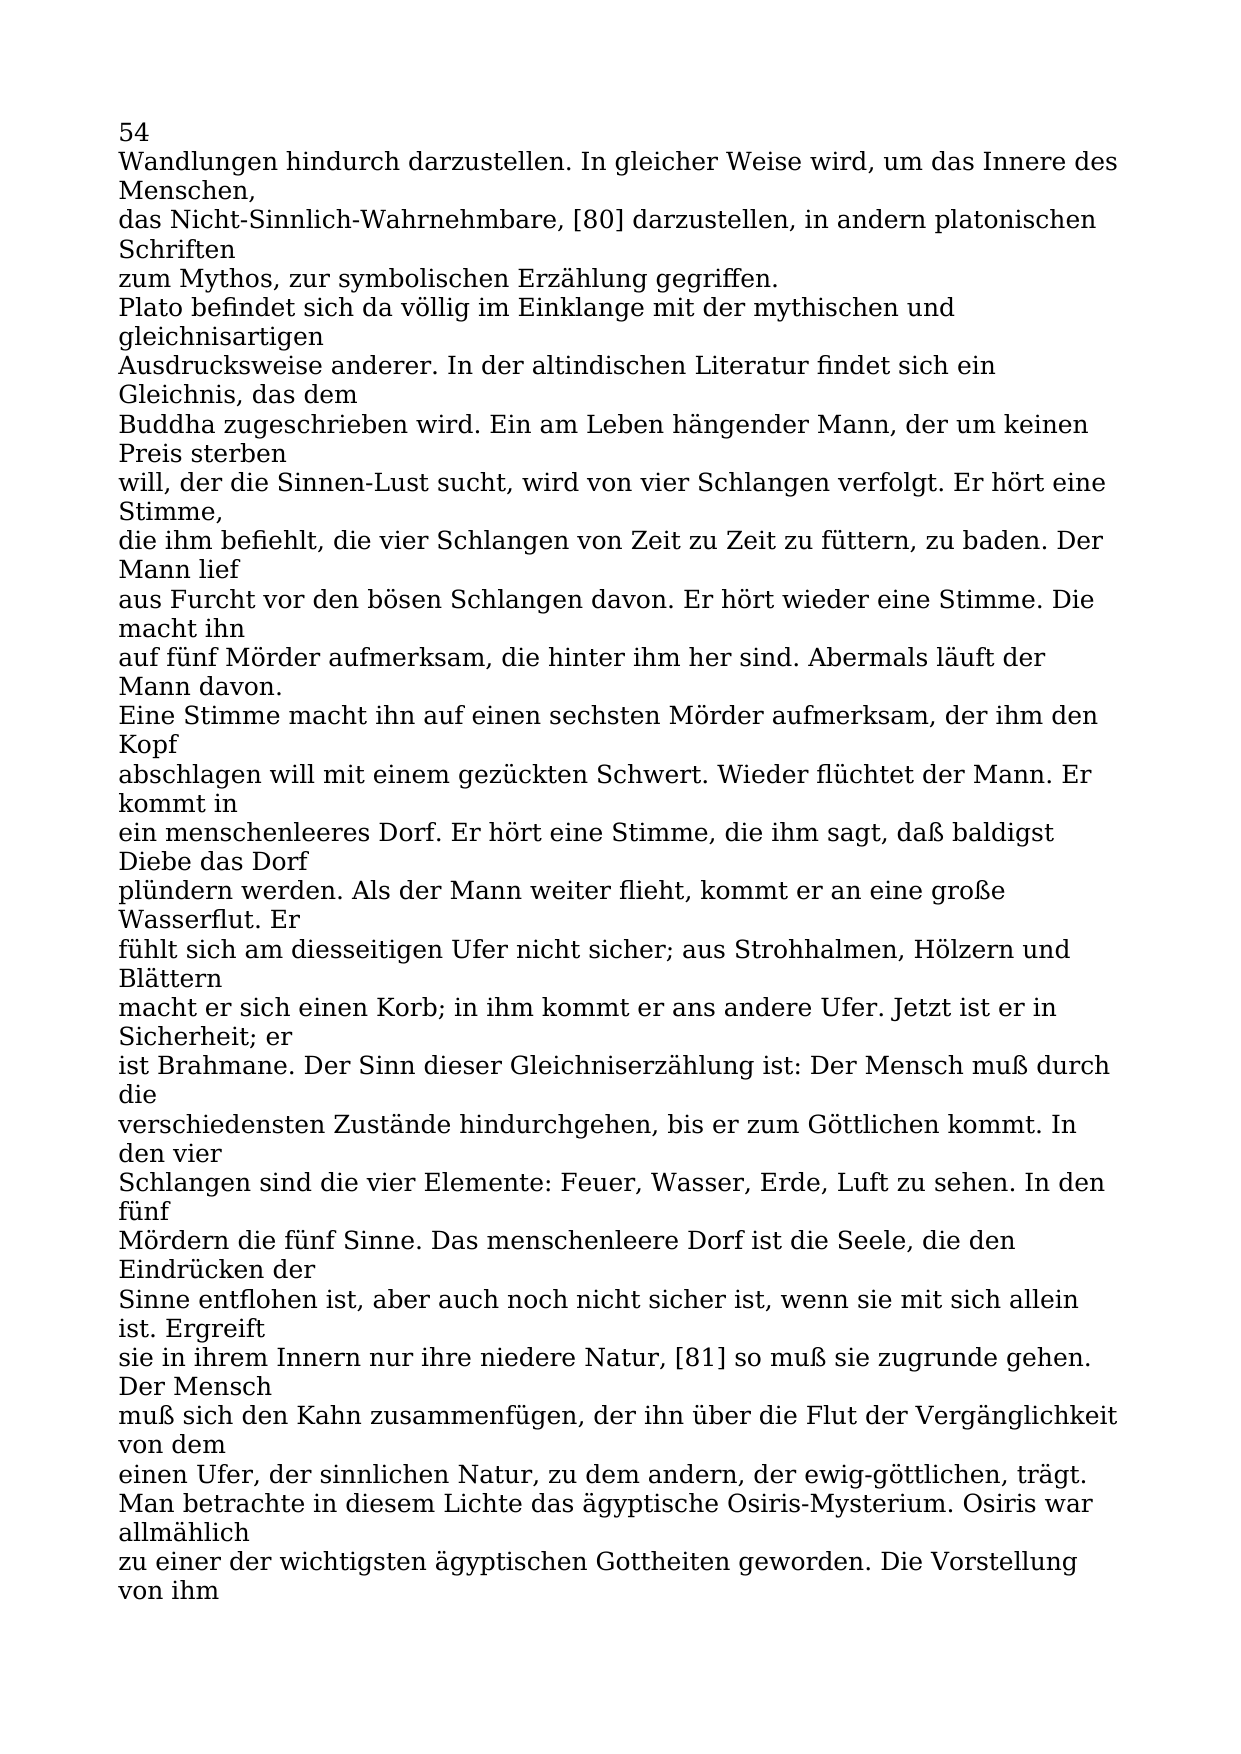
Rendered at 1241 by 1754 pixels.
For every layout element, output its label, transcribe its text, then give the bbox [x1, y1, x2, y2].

text Buddha zugeschrieben wird. Ein am Leben hängender Mann, der um keinen Preis sterben [118, 410, 1122, 468]
text die ihm befiehlt, die vier Schlangen von Zeit zu Zeit zu füttern, zu baden. Der Mann lief [118, 526, 1122, 585]
text abschlagen will mit einem gezückten Schwert. Wieder flüchtet der Mann. Er kommt in [118, 760, 1122, 818]
text zu einer der wichtigsten ägyptischen Gottheiten geworden. Die Vorstellung von ihm [118, 1547, 1122, 1606]
text muß sich den Kahn zusammenfügen, der ihn über die Flut der Vergänglichkeit von dem [118, 1401, 1122, 1460]
text Eine Stimme macht ihn auf einen sechsten Mörder aufmerksam, der ihm den Kopf [118, 701, 1122, 760]
text aus Furcht vor den bösen Schlangen davon. Er hört wieder eine Stimme. Die macht ihn [118, 585, 1122, 643]
text ist Brahmane. Der Sinn dieser Gleichniserzählung ist: Der Mensch muß durch die [118, 1051, 1122, 1110]
text Man betrachte in diesem Lichte das ägyptische Osiris-Mysterium. Osiris war allmählich [118, 1489, 1122, 1547]
text Ausdrucksweise anderer. In der altindischen Literatur findet sich ein Gleichnis, das dem [118, 351, 1122, 410]
text sie in ihrem Innern nur ihre niedere Natur, [81] so muß sie zugrunde gehen. Der Mensch [118, 1343, 1122, 1401]
text auf fünf Mörder aufmerksam, die hinter ihm her sind. Abermals läuft der Mann davon. [118, 643, 1122, 701]
text 54 [118, 118, 1122, 147]
text Sinne entflohen ist, aber auch noch nicht sicher ist, wenn sie mit sich allein ist. Ergreift [118, 1285, 1122, 1343]
text fühlt sich am diesseitigen Ufer nicht sicher; aus Strohhalmen, Hölzern und Blättern [118, 935, 1122, 993]
text Plato befindet sich da völlig im Einklange mit der mythischen und gleichnisartigen [118, 293, 1122, 351]
text Schlangen sind die vier Elemente: Feuer, Wasser, Erde, Luft zu sehen. In den fünf [118, 1168, 1122, 1226]
text zum Mythos, zur symbolischen Erzählung gegriffen. [118, 264, 1122, 293]
text verschiedensten Zustände hindurchgehen, bis er zum Göttlichen kommt. In den vier [118, 1110, 1122, 1168]
text das Nicht-Sinnlich-Wahrnehmbare, [80] darzustellen, in andern platonischen Schriften [118, 206, 1122, 264]
text will, der die Sinnen-Lust sucht, wird von vier Schlangen verfolgt. Er hört eine Stimme, [118, 468, 1122, 526]
text Wandlungen hindurch darzustellen. In gleicher Weise wird, um das Innere des Menschen, [118, 147, 1122, 206]
text einen Ufer, der sinnlichen Natur, zu dem andern, der ewig-göttlichen, trägt. [118, 1460, 1122, 1489]
text plündern werden. Als der Mann weiter flieht, kommt er an eine große Wasserflut. Er [118, 876, 1122, 935]
text macht er sich einen Korb; in ihm kommt er ans andere Ufer. Jetzt ist er in Sicherheit; er [118, 993, 1122, 1051]
text Mördern die fünf Sinne. Das menschenleere Dorf ist die Seele, die den Eindrücken der [118, 1226, 1122, 1285]
text ein menschenleeres Dorf. Er hört eine Stimme, die ihm sagt, daß baldigst Diebe das Dorf [118, 818, 1122, 876]
